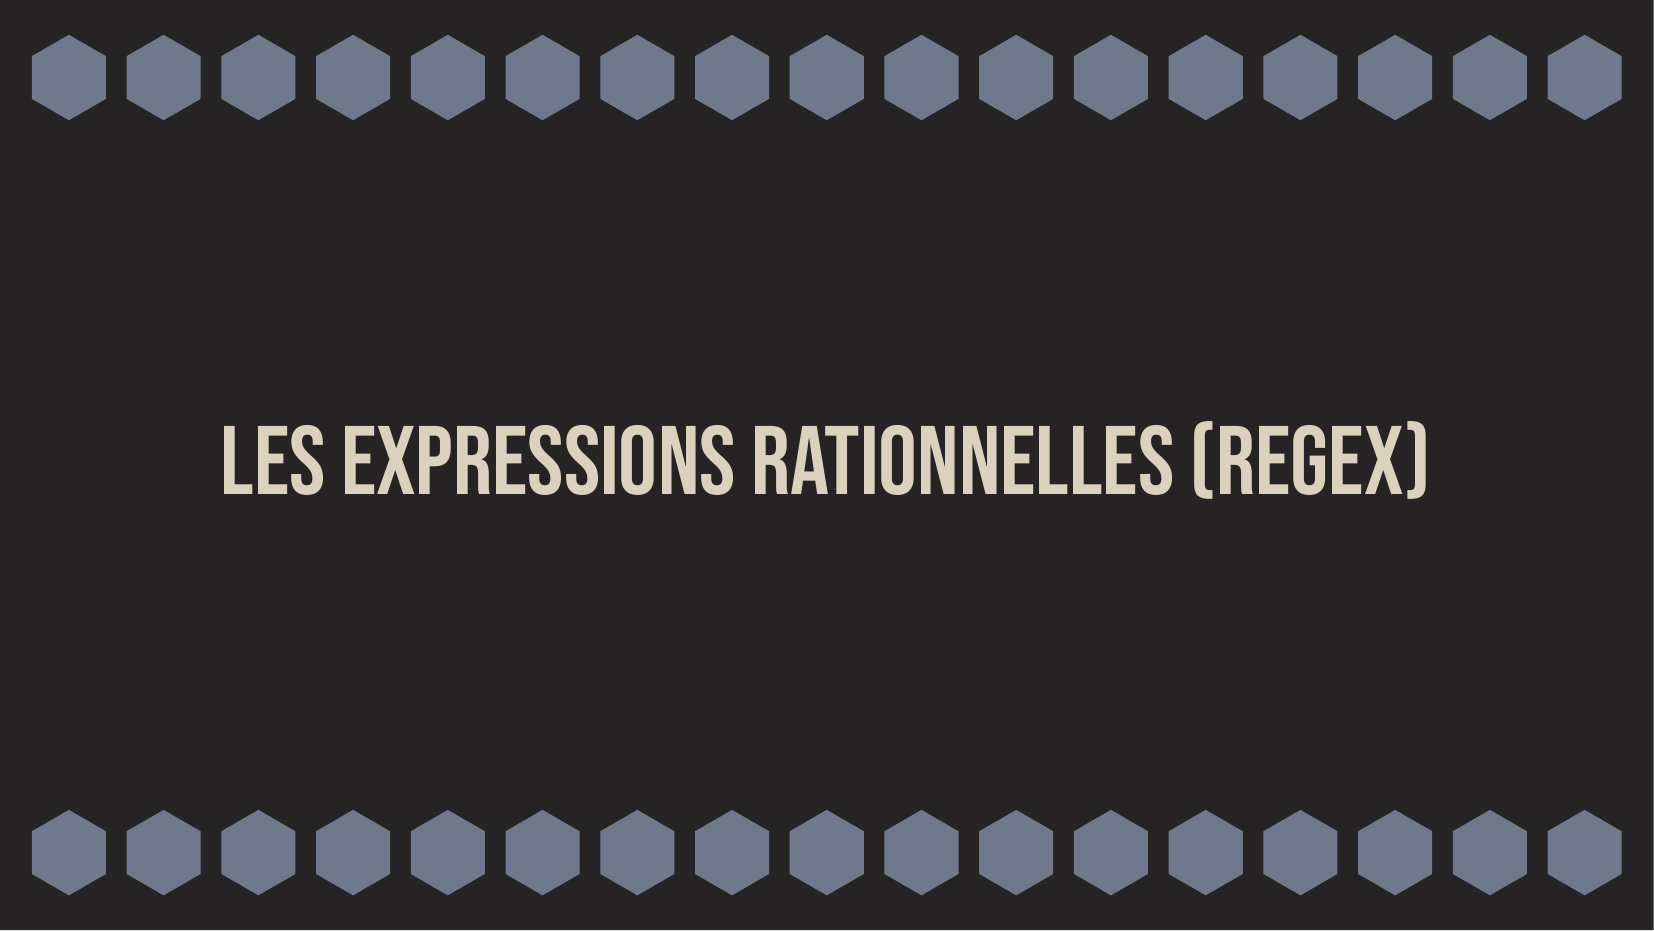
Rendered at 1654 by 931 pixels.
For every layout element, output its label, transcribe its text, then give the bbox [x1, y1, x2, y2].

title Les expressions rationnelles (regex) [67, 150, 1586, 781]
